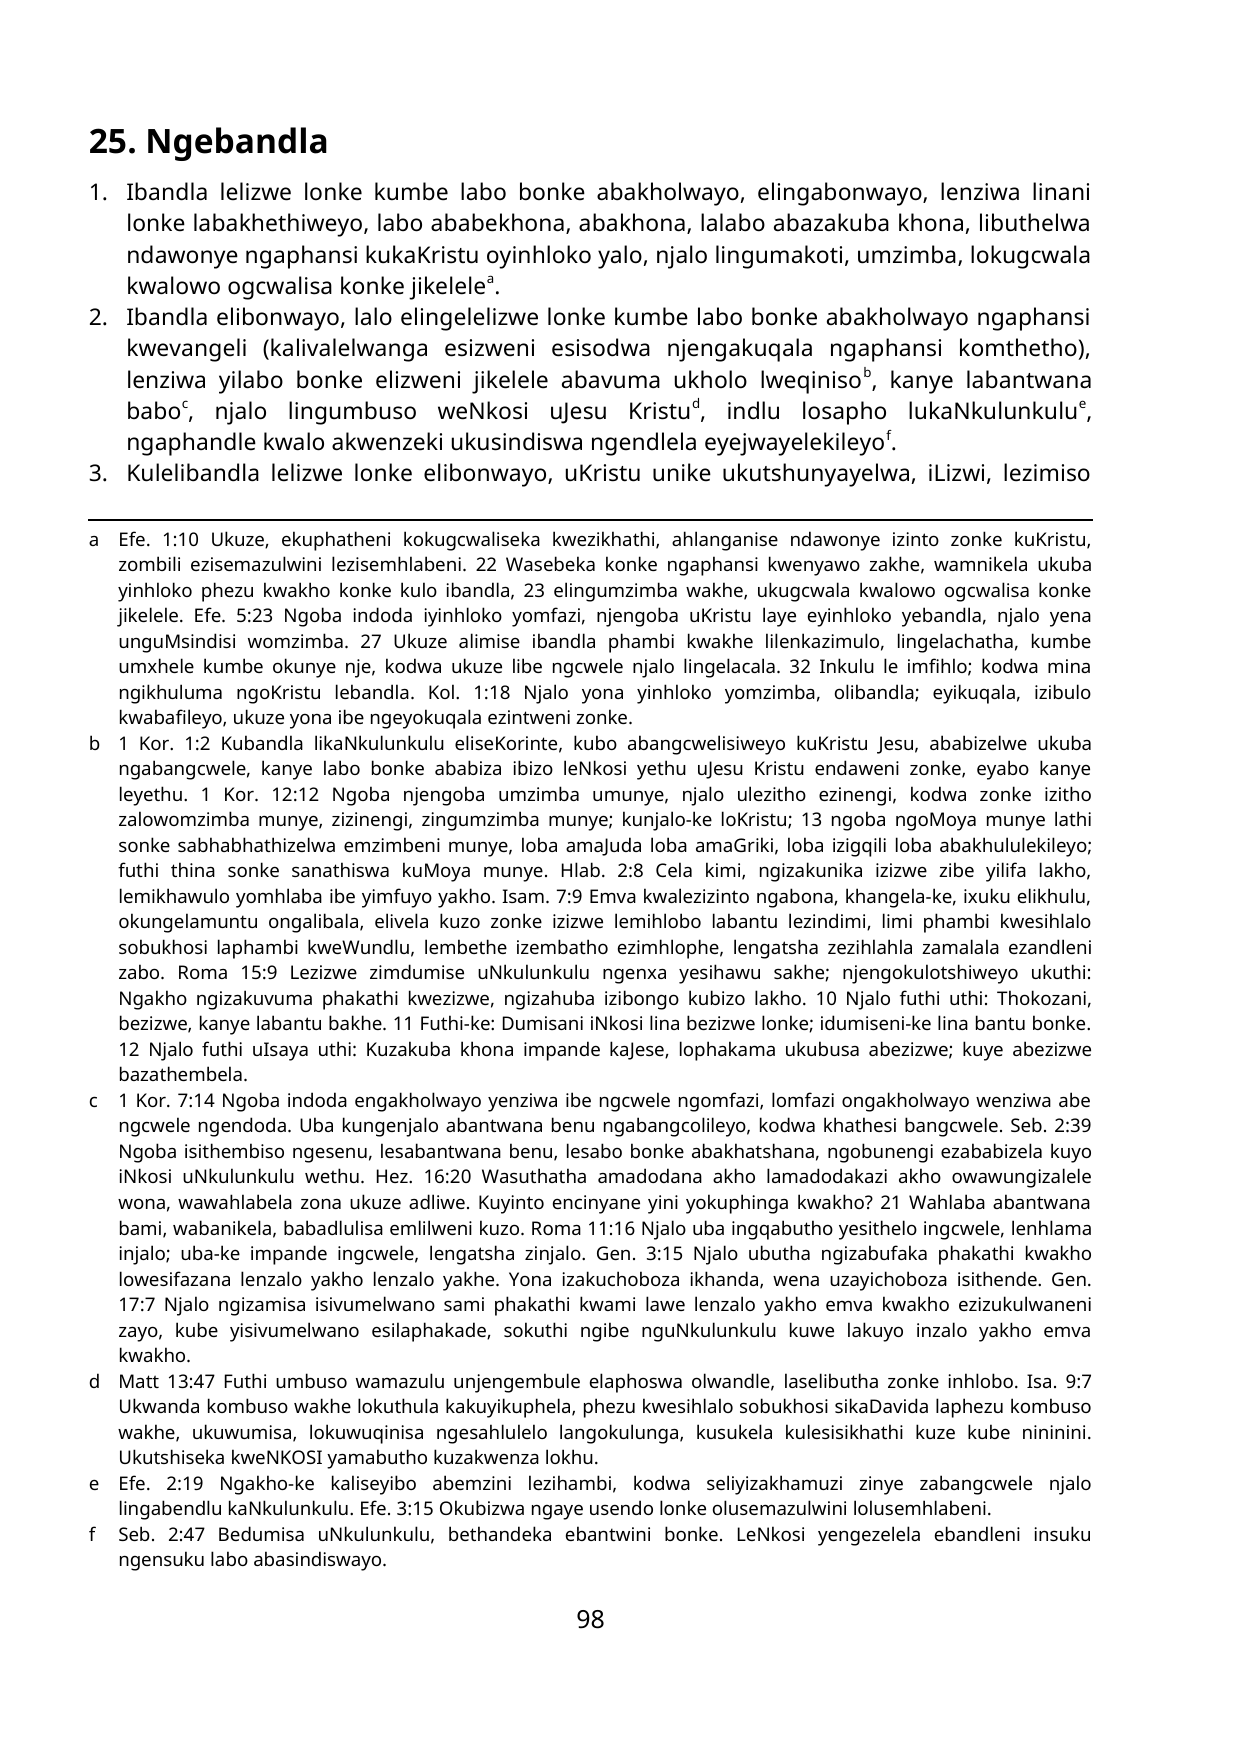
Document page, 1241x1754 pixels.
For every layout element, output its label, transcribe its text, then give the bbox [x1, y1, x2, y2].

list Matt 13:47 Futhi umbuso wamazulu unjengembule elaphoswa olwandle, laselibutha zonke inhlobo. Isa. 9:7 Ukwanda kombuso wakhe lokuthula kakuyikuphela, phezu kwesihlalo sobukhosi sikaDavida laphezu kombuso wakhe, ukuwumisa, lokuwuqinisa ngesahlulelo langokulunga, kusukela kulesisikhathi kuze kube nininini. Ukutshiseka kweNKOSI yamabutho kuzakwenza lokhu. [88, 1368, 1092, 1470]
list Seb. 2:47 Bedumisa uNkulunkulu, bethandeka ebantwini bonke. LeNkosi yengezelela ebandleni insuku ngensuku labo abasindiswayo. [88, 1521, 1092, 1572]
list Efe. 2:19 Ngakho-ke kaliseyibo abemzini lezihambi, kodwa seliyizakhamuzi zinye zabangcwele njalo lingabendlu kaNkulunkulu. Efe. 3:15 Okubizwa ngaye usendo lonke olusemazulwini lolusemhlabeni. [88, 1470, 1092, 1521]
subtitle 25. Ngebandla [88, 118, 1092, 164]
list 1 Kor. 1:2 Kubandla likaNkulunkulu eliseKorinte, kubo abangcwelisiweyo kuKristu Jesu, ababizelwe ukuba ngabangcwele, kanye labo bonke ababiza ibizo leNkosi yethu uJesu Kristu endaweni zonke, eyabo kanye leyethu. 1 Kor. 12:12 Ngoba njengoba umzimba umunye, njalo ulezitho ezinengi, kodwa zonke izitho zalowomzimba munye, zizinengi, zingumzimba munye; kunjalo-ke loKristu; 13 ngoba ngoMoya munye lathi sonke sabhabhathizelwa emzimbeni munye, loba amaJuda loba amaGriki, loba izigqili loba abakhululekileyo; futhi thina sonke sanathiswa kuMoya munye. Hlab. 2:8 Cela kimi, ngizakunika izizwe zibe yilifa lakho, lemikhawulo yomhlaba ibe yimfuyo yakho. Isam. 7:9 Emva kwalezizinto ngabona, khangela-ke, ixuku elikhulu, okungelamuntu ongalibala, elivela kuzo zonke izizwe lemihlobo labantu lezindimi, limi phambi kwesihlalo sobukhosi laphambi kweWundlu, lembethe izembatho ezimhlophe, lengatsha zezihlahla zamalala ezandleni zabo. Roma 15:9 Lezizwe zimdumise uNkulunkulu ngenxa yesihawu sakhe; njengokulotshiweyo ukuthi: Ngakho ngizakuvuma phakathi kwezizwe, ngizahuba izibongo kubizo lakho. 10 Njalo futhi uthi: Thokozani, bezizwe, kanye labantu bakhe. 11 Futhi-ke: Dumisani iNkosi lina bezizwe lonke; idumiseni-ke lina bantu bonke. 12 Njalo futhi uIsaya uthi: Kuzakuba khona impande kaJese, lophakama ukubusa abezizwe; kuye abezizwe bazathembela. [88, 730, 1092, 1087]
list 1 Kor. 7:14 Ngoba indoda engakholwayo yenziwa ibe ngcwele ngomfazi, lomfazi ongakholwayo wenziwa abe ngcwele ngendoda. Uba kungenjalo abantwana benu ngabangcolileyo, kodwa khathesi bangcwele. Seb. 2:39 Ngoba isithembiso ngesenu, lesabantwana benu, lesabo bonke abakhatshana, ngobunengi ezababizela kuyo iNkosi uNkulunkulu wethu. Hez. 16:20 Wasuthatha amadodana akho lamadodakazi akho owawungizalele wona, wawahlabela zona ukuze adliwe. Kuyinto encinyane yini yokuphinga kwakho? 21 Wahlaba abantwana bami, wabanikela, babadlulisa emlilweni kuzo. Roma 11:16 Njalo uba ingqabutho yesithelo ingcwele, lenhlama injalo; uba-ke impande ingcwele, lengatsha zinjalo. Gen. 3:15 Njalo ubutha ngizabufaka phakathi kwakho lowesifazana lenzalo yakho lenzalo yakhe. Yona izakuchoboza ikhanda, wena uzayichoboza isithende. Gen. 17:7 Njalo ngizamisa isivumelwano sami phakathi kwami lawe lenzalo yakho emva kwakho ezizukulwaneni zayo, kube yisivumelwano esilaphakade, sokuthi ngibe nguNkulunkulu kuwe lakuyo inzalo yakho emva kwakho. [88, 1087, 1092, 1368]
list Efe. 1:10 Ukuze, ekuphatheni kokugcwaliseka kwezikhathi, ahlanganise ndawonye izinto zonke kuKristu, zombili ezisemazulwini lezisemhlabeni. 22 Wasebeka konke ngaphansi kwenyawo zakhe, wamnikela ukuba yinhloko phezu kwakho konke kulo ibandla, 23 elingumzimba wakhe, ukugcwala kwalowo ogcwalisa konke jikelele. Efe. 5:23 Ngoba indoda iyinhloko yomfazi, njengoba uKristu laye eyinhloko yebandla, njalo yena unguMsindisi womzimba. 27 Ukuze alimise ibandla phambi kwakhe lilenkazimulo, lingelachatha, kumbe umxhele kumbe okunye nje, kodwa ukuze libe ngcwele njalo lingelacala. 32 Inkulu le imfihlo; kodwa mina ngikhuluma ngoKristu lebandla. Kol. 1:18 Njalo yona yinhloko yomzimba, olibandla; eyikuqala, izibulo kwabafileyo, ukuze yona ibe ngeyokuqala ezintweni zonke. [88, 526, 1092, 730]
list Kulelibandla lelizwe lonke elibonwayo, uKristu unike ukutshunyayelwa, iLizwi, lezimiso [88, 457, 1092, 489]
list Ibandla elibonwayo, lalo elingelelizwe lonke kumbe labo bonke abakholwayo ngaphansi kwevangeli (kalivalelwanga esizweni esisodwa njengakuqala ngaphansi komthetho), lenziwa yilabo bonke elizweni jikelele abavuma ukholo lweqiniso, kanye labantwana babo, njalo lingumbuso weNkosi uJesu Kristu, indlu losapho lukaNkulunkulu, ngaphandle kwalo akwenzeki ukusindiswa ngendlela eyejwayelekileyo. [88, 301, 1092, 457]
list Ibandla lelizwe lonke kumbe labo bonke abakholwayo, elingabonwayo, lenziwa linani lonke labakhethiweyo, labo ababekhona, abakhona, lalabo abazakuba khona, libuthelwa ndawonye ngaphansi kukaKristu oyinhloko yalo, njalo lingumakoti, umzimba, lokugcwala kwalowo ogcwalisa konke jikelele. [88, 176, 1092, 301]
